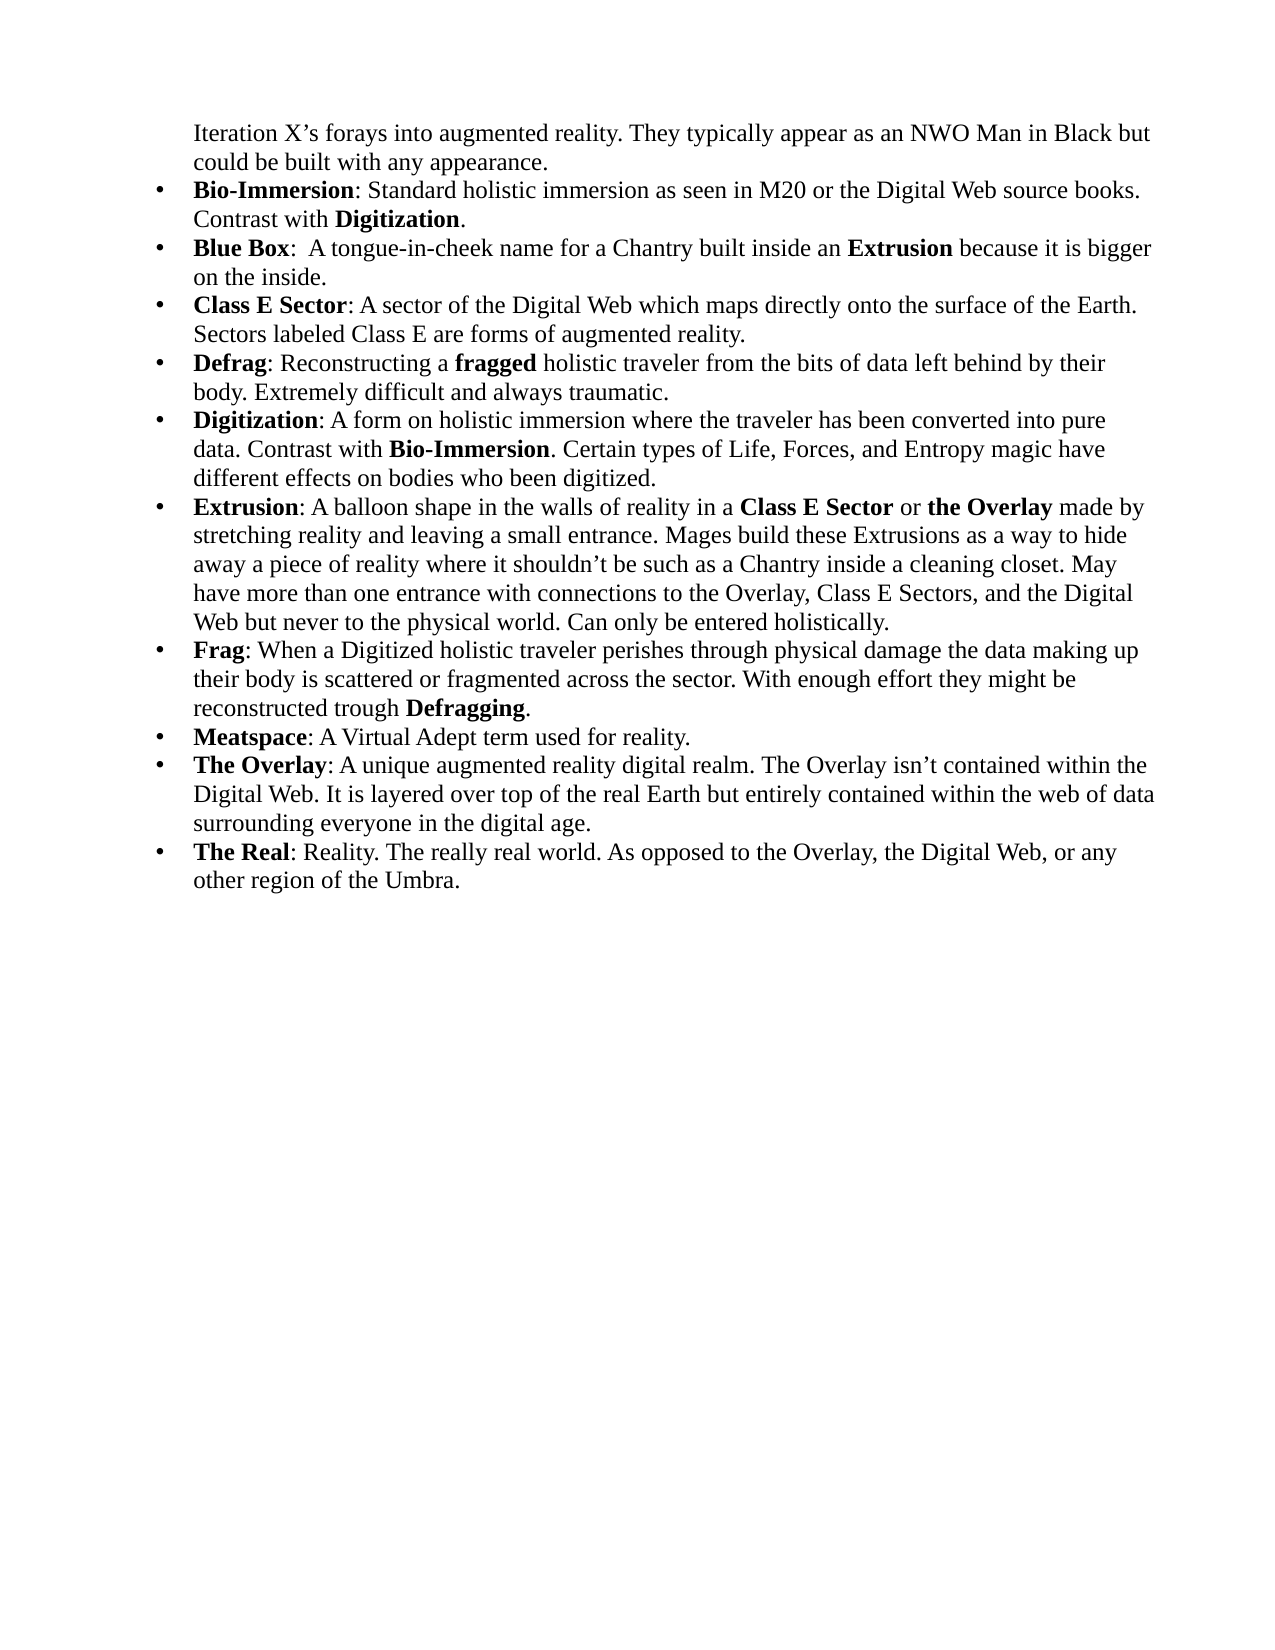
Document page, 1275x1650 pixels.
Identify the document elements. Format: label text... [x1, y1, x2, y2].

list Iteration X’s forays into augmented reality. They typically appear as an NWO Man in Black but could be built with any appearance. [156, 118, 1157, 176]
list Frag: When a Digitized holistic traveler perishes through physical damage the data making up their body is scattered or fragmented across the sector. With enough effort they might be reconstructed trough Defragging. [156, 636, 1157, 722]
list Meatspace: A Virtual Adept term used for reality. [156, 722, 1157, 751]
list Defrag: Reconstructing a fragged holistic traveler from the bits of data left behind by their body. Extremely difficult and always traumatic. [156, 348, 1157, 406]
list Digitization: A form on holistic immersion where the traveler has been converted into pure data. Contrast with Bio-Immersion. Certain types of Life, Forces, and Entropy magic have different effects on bodies who been digitized. [156, 406, 1157, 492]
list Extrusion: A balloon shape in the walls of reality in a Class E Sector or the Overlay made by stretching reality and leaving a small entrance. Mages build these Extrusions as a way to hide away a piece of reality where it shouldn’t be such as a Chantry inside a cleaning closet. May have more than one entrance with connections to the Overlay, Class E Sectors, and the Digital Web but never to the physical world. Can only be entered holistically. [156, 492, 1157, 636]
list Class E Sector: A sector of the Digital Web which maps directly onto the surface of the Earth. Sectors labeled Class E are forms of augmented reality. [156, 291, 1157, 348]
list Bio-Immersion: Standard holistic immersion as seen in M20 or the Digital Web source books. Contrast with Digitization. [156, 176, 1157, 233]
list Blue Box: A tongue-in-cheek name for a Chantry built inside an Extrusion because it is bigger on the inside. [156, 233, 1157, 291]
list The Overlay: A unique augmented reality digital realm. The Overlay isn’t contained within the Digital Web. It is layered over top of the real Earth but entirely contained within the web of data surrounding everyone in the digital age. [156, 751, 1157, 837]
list The Real: Reality. The really real world. As opposed to the Overlay, the Digital Web, or any other region of the Umbra. [156, 837, 1157, 894]
